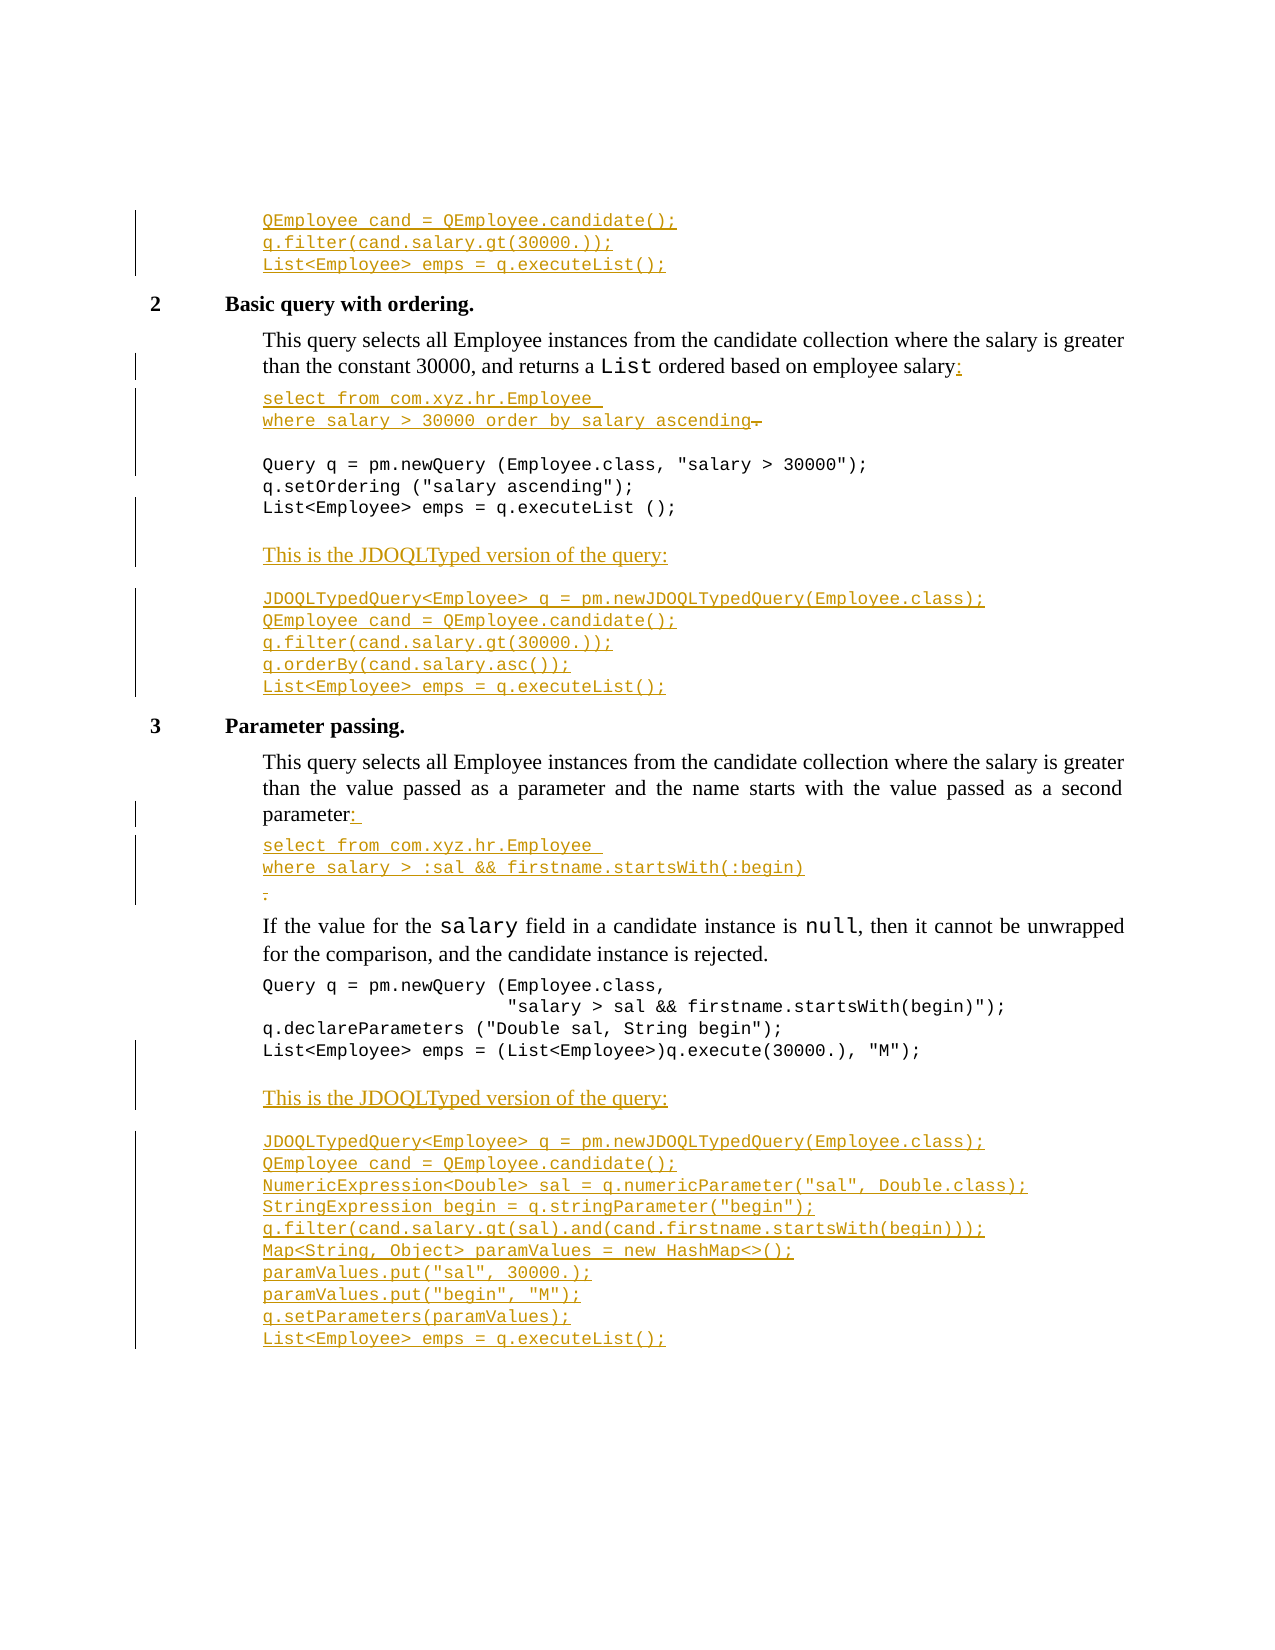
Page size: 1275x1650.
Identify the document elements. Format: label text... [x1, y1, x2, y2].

text This query selects all Employee instances from the candidate collection where the salary is greater than the constant 30000, and returns a List ordered based on employee salary: [262, 327, 1125, 380]
text This is the JDOQLTyped version of the query: [262, 1084, 1125, 1110]
text Query q = pm.newQuery (Employee.class, [262, 974, 1125, 996]
text Query q = pm.newQuery (Employee.class, "salary > 30000"); [262, 454, 1125, 476]
text q.filter(cand.salary.gt(30000.)); [262, 632, 1125, 654]
text q.filter(cand.salary.gt(30000.)); [262, 232, 1125, 254]
subtitle Parameter passing. [150, 712, 1125, 738]
text If the value for the salary field in a candidate instance is null, then it cannot be unwrapped for the comparison, and the candidate instance is rejected. [262, 913, 1125, 966]
subtitle Basic query with ordering. [150, 290, 1125, 316]
text QEmployee cand = QEmployee.candidate(); [262, 610, 1125, 632]
text List<Employee> emps = q.executeList(); [262, 676, 1125, 697]
text q.orderBy(cand.salary.asc()); [262, 654, 1125, 676]
text List<Employee> emps = (List<Employee>)q.execute(30000.), "M"); [262, 1040, 1125, 1062]
text select from com.xyz.hr.Employee where salary > :sal && firstname.startsWith(:begin) [262, 835, 1125, 879]
text paramValues.put("begin", "M"); [262, 1284, 1125, 1306]
text QEmployee cand = QEmployee.candidate(); [262, 1152, 1125, 1174]
text This is the JDOQLTyped version of the query: [262, 541, 1125, 567]
text NumericExpression<Double> sal = q.numericParameter("sal", Double.class); [262, 1174, 1125, 1196]
text QEmployee cand = QEmployee.candidate(); [262, 210, 1125, 232]
text Map<String, Object> paramValues = new HashMap<>(); [262, 1240, 1125, 1262]
text List<Employee> emps = q.executeList(); [262, 254, 1125, 276]
text q.filter(cand.salary.gt(sal).and(cand.firstname.startsWith(begin))); [262, 1218, 1125, 1240]
text This query selects all Employee instances from the candidate collection where the salary is greater than the value passed as a parameter and the name starts with the value passed as a second parameter: [262, 748, 1125, 827]
text List<Employee> emps = q.executeList (); [262, 497, 1125, 519]
text JDOQLTypedQuery<Employee> q = pm.newJDOQLTypedQuery(Employee.class); [262, 588, 1125, 610]
text q.setOrdering ("salary ascending"); [262, 476, 1125, 497]
text q.declareParameters ("Double sal, String begin"); [262, 1018, 1125, 1040]
text JDOQLTypedQuery<Employee> q = pm.newJDOQLTypedQuery(Employee.class); [262, 1131, 1125, 1152]
text paramValues.put("sal", 30000.); [262, 1262, 1125, 1284]
text select from com.xyz.hr.Employee where salary > 30000 order by salary ascending [262, 388, 1125, 432]
text StringExpression begin = q.stringParameter("begin"); [262, 1196, 1125, 1218]
text List<Employee> emps = q.executeList(); [262, 1327, 1125, 1349]
text "salary > sal && firstname.startsWith(begin)"); [262, 996, 1125, 1018]
text q.setParameters(paramValues); [262, 1306, 1125, 1327]
